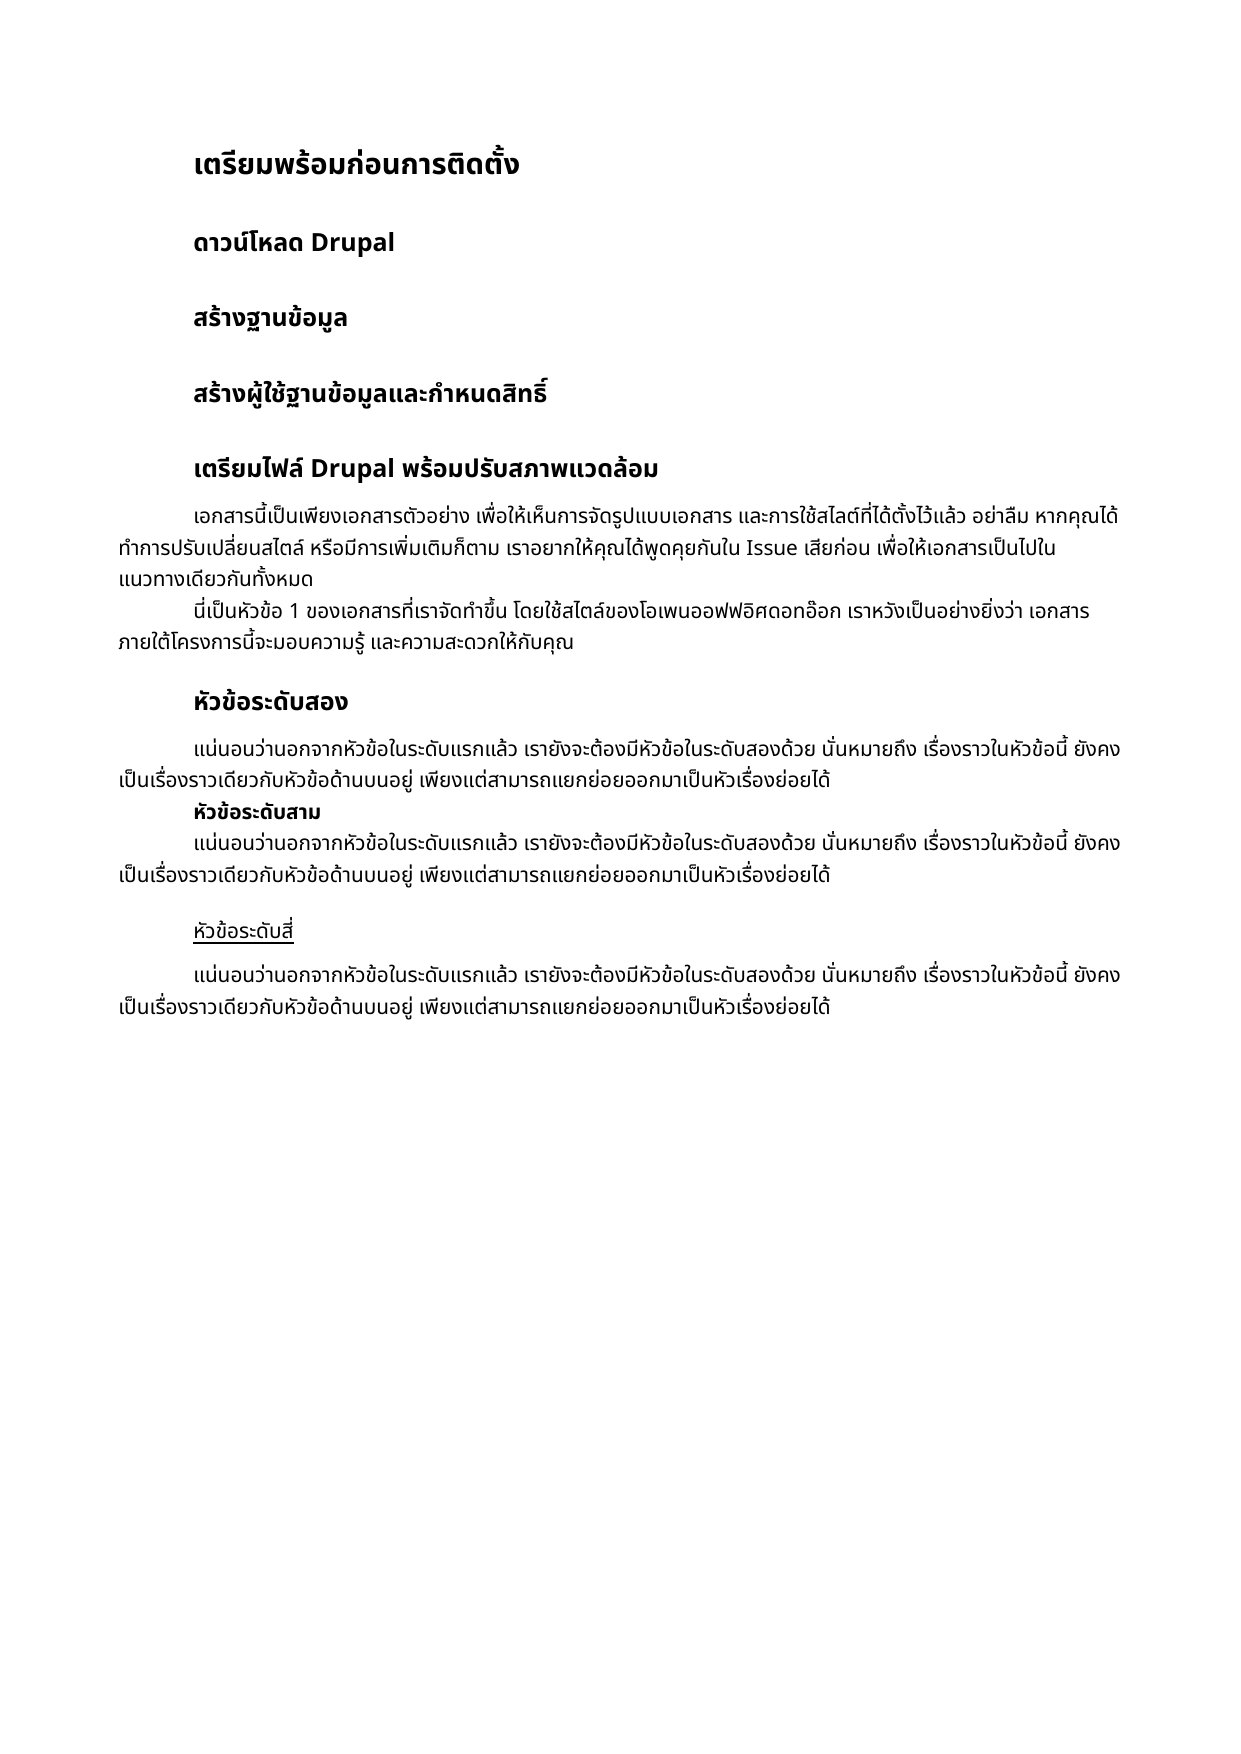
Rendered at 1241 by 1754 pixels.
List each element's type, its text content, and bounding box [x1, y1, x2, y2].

text หัวข้อระดับสาม [193, 797, 1122, 829]
subtitle ดาวน์โหลด Drupal [118, 225, 1122, 263]
subtitle เตรียมไฟล์ Drupal พร้อมปรับสภาพแวดล้อม [118, 451, 1122, 489]
subtitle หัวข้อระดับสอง [118, 684, 1122, 722]
subtitle สร้างผู้ใช้ฐานข้อมูลและกำหนดสิทธิ์ [118, 376, 1122, 413]
text นี่เป็นหัวข้อ 1 ของเอกสารที่เราจัดทำขึ้น โดยใช้สไตล์ของโอเพนออฟฟอิศดอทอ๊อก เราหวังเป็นอย่างยิ่งว่า เอกสารภายใต้โครงการนี้จะมอบความรู้ และความสะดวกให้กับคุณ [118, 596, 1122, 659]
subtitle เตรียมพร้อมก่อนการติดตั้ง [193, 143, 1122, 187]
subtitle สร้างฐานข้อมูล [118, 300, 1122, 338]
text แน่นอนว่านอกจากหัวข้อในระดับแรกแล้ว เรายังจะต้องมีหัวข้อในระดับสองด้วย นั่นหมายถึง เรื่องราวในหัวข้อนี้ ยังคงเป็นเรื่องราวเดียวกับหัวข้อด้านบนอยู่ เพียงแต่สามารถแยกย่อยออกมาเป็นหัวเรื่องย่อยได้ [118, 961, 1122, 1023]
text แน่นอนว่านอกจากหัวข้อในระดับแรกแล้ว เรายังจะต้องมีหัวข้อในระดับสองด้วย นั่นหมายถึง เรื่องราวในหัวข้อนี้ ยังคงเป็นเรื่องราวเดียวกับหัวข้อด้านบนอยู่ เพียงแต่สามารถแยกย่อยออกมาเป็นหัวเรื่องย่อยได้ [118, 829, 1122, 892]
text เอกสารนี้เป็นเพียงเอกสารตัวอย่าง เพื่อให้เห็นการจัดรูปแบบเอกสาร และการใช้สไลต์ที่ได้ตั้งไว้แล้ว อย่าลืม หากคุณได้ทำการปรับเปลี่ยนสไตล์ หรือมีการเพิ่มเติมก็ตาม เราอยากให้คุณได้พูดคุยกันใน Issue เสียก่อน เพื่อให้เอกสารเป็นไปในแนวทางเดียวกันทั้งหมด [118, 501, 1122, 596]
text แน่นอนว่านอกจากหัวข้อในระดับแรกแล้ว เรายังจะต้องมีหัวข้อในระดับสองด้วย นั่นหมายถึง เรื่องราวในหัวข้อนี้ ยังคงเป็นเรื่องราวเดียวกับหัวข้อด้านบนอยู่ เพียงแต่สามารถแยกย่อยออกมาเป็นหัวเรื่องย่อยได้ [118, 734, 1122, 797]
subtitle หัวข้อระดับสี่ [193, 917, 1122, 948]
